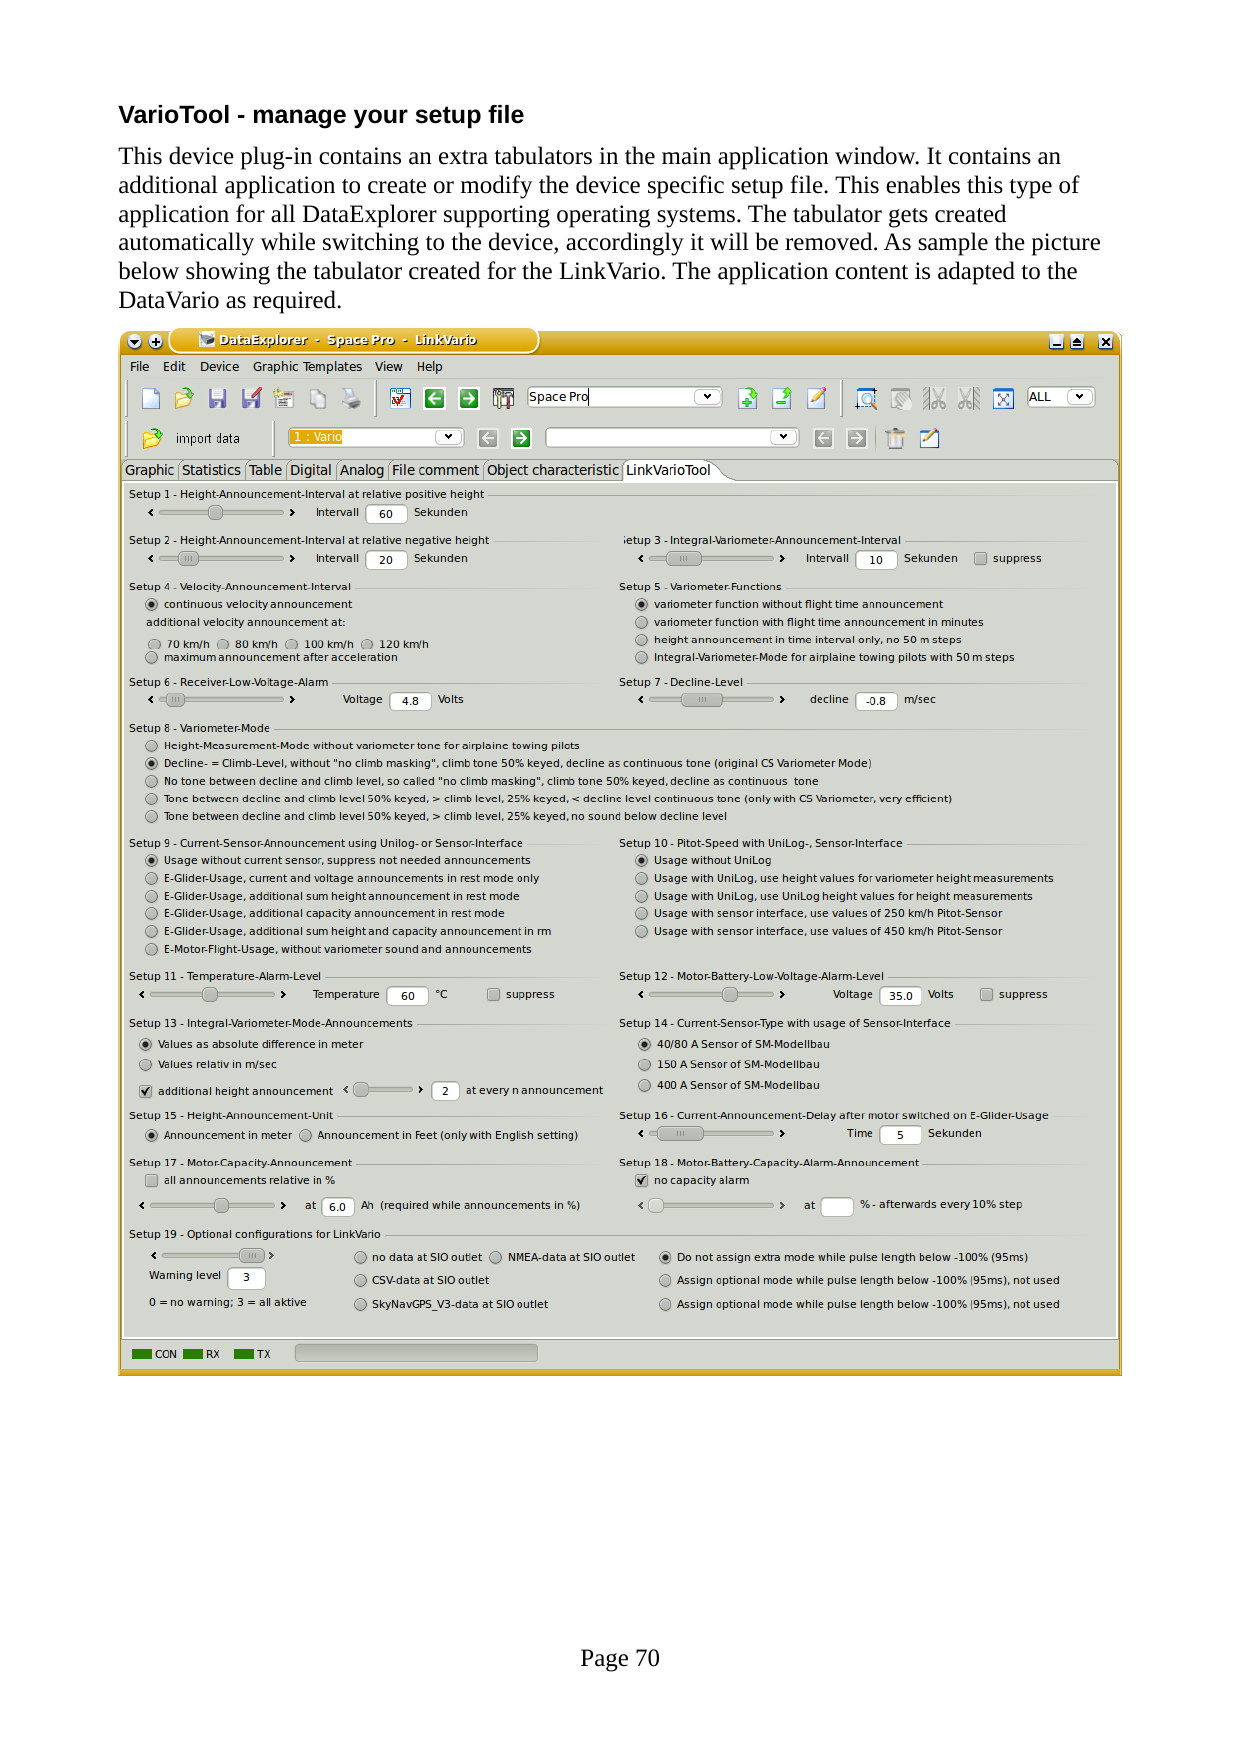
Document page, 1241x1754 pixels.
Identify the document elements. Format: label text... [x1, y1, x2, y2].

subtitle VarioTool - manage your setup file [118, 100, 1122, 129]
picture [118, 326, 1122, 1376]
text This device plug-in contains an extra tabulators in the main application window. It contains an additional application to create or modify the device specific setup file. This enables this type of application for all DataExplorer supporting operating systems. The tabulator gets created automatically while switching to the device, accordingly it will be removed. As sample the picture below showing the tabulator created for the LinkVario. The application content is adapted to the DataVario as required. [118, 141, 1122, 314]
